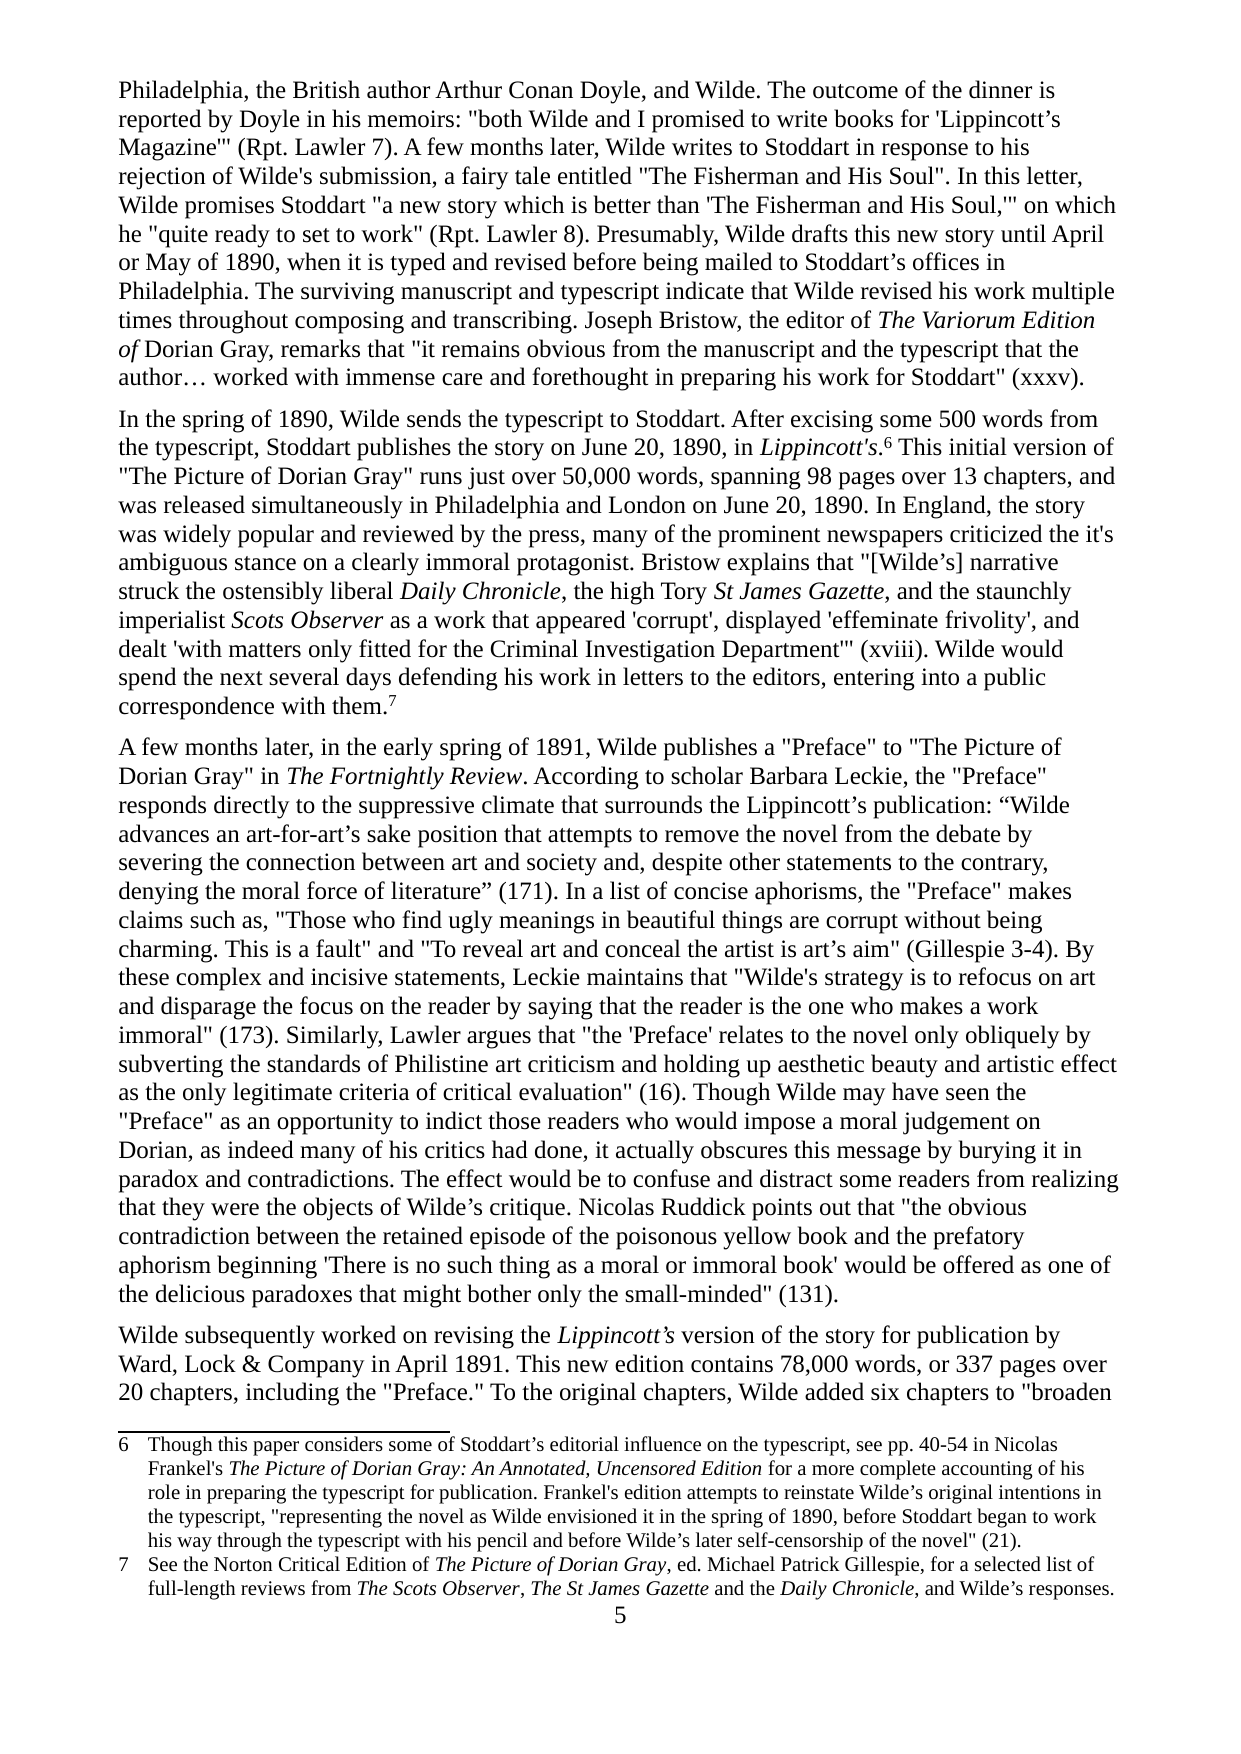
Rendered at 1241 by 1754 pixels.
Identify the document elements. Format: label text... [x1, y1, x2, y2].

text In the spring of 1890, Wilde sends the typescript to Stoddart. After excising some 500 words from the typescript, Stoddart publishes the story on June 20, 1890, in Lippincott's. This initial version of "The Picture of Dorian Gray" runs just over 50,000 words, spanning 98 pages over 13 chapters, and was released simultaneously in Philadelphia and London on June 20, 1890. In England, the story was widely popular and reviewed by the press, many of the prominent newspapers criticized the it's ambiguous stance on a clearly immoral protagonist. Bristow explains that "[Wilde’s] narrative struck the ostensibly liberal Daily Chronicle, the high Tory St James Gazette, and the staunchly imperialist Scots Observer as a work that appeared 'corrupt', displayed 'effeminate frivolity', and dealt 'with matters only fitted for the Criminal Investigation Department'" (xviii). Wilde would spend the next several days defending his work in letters to the editors, entering into a public correspondence with them. [118, 404, 1122, 720]
text See the Norton Critical Edition of The Picture of Dorian Gray, ed. Michael Patrick Gillespie, for a selected list of full-length reviews from The Scots Observer, The St James Gazette and the Daily Chronicle, and Wilde’s responses. [118, 1552, 1122, 1600]
text A few months later, in the early spring of 1891, Wilde publishes a "Preface" to "The Picture of Dorian Gray" in The Fortnightly Review. According to scholar Barbara Leckie, the "Preface" responds directly to the suppressive climate that surrounds the Lippincott’s publication: “Wilde advances an art-for-art’s sake position that attempts to remove the novel from the debate by severing the connection between art and society and, despite other statements to the contrary, denying the moral force of literature” (171). In a list of concise aphorisms, the "Preface" makes claims such as, "Those who find ugly meanings in beautiful things are corrupt without being charming. This is a fault" and "To reveal art and conceal the artist is art’s aim" (Gillespie 3-4). By these complex and incisive statements, Leckie maintains that "Wilde's strategy is to refocus on art and disparage the focus on the reader by saying that the reader is the one who makes a work immoral" (173). Similarly, Lawler argues that "the 'Preface' relates to the novel only obliquely by subverting the standards of Philistine art criticism and holding up aesthetic beauty and artistic effect as the only legitimate criteria of critical evaluation" (16). Though Wilde may have seen the "Preface" as an opportunity to indict those readers who would impose a moral judgement on Dorian, as indeed many of his critics had done, it actually obscures this message by burying it in paradox and contradictions. The effect would be to confuse and distract some readers from realizing that they were the objects of Wilde’s critique. Nicolas Ruddick points out that "the obvious contradiction between the retained episode of the poisonous yellow book and the prefatory aphorism beginning 'There is no such thing as a moral or immoral book' would be offered as one of the delicious paradoxes that might bother only the small-minded" (131). [118, 732, 1122, 1307]
text Philadelphia, the British author Arthur Conan Doyle, and Wilde. The outcome of the dinner is reported by Doyle in his memoirs: "both Wilde and I promised to write books for 'Lippincott’s Magazine'" (Rpt. Lawler 7). A few months later, Wilde writes to Stoddart in response to his rejection of Wilde's submission, a fairy tale entitled "The Fisherman and His Soul". In this letter, Wilde promises Stoddart "a new story which is better than 'The Fisherman and His Soul,'" on which he "quite ready to set to work" (Rpt. Lawler 8). Presumably, Wilde drafts this new story until April or May of 1890, when it is typed and revised before being mailed to Stoddart’s offices in Philadelphia. The surviving manuscript and typescript indicate that Wilde revised his work multiple times throughout composing and transcribing. Joseph Bristow, the editor of The Variorum Edition of Dorian Gray, remarks that "it remains obvious from the manuscript and the typescript that the author… worked with immense care and forethought in preparing his work for Stoddart" (xxxv). [118, 75, 1122, 391]
text Wilde subsequently worked on revising the Lippincott’s version of the story for publication by Ward, Lock & Company in April 1891. This new edition contains 78,000 words, or 337 pages over 20 chapters, including the "Preface." To the original chapters, Wilde added six chapters to "broaden [118, 1320, 1122, 1406]
text Though this paper considers some of Stoddart’s editorial influence on the typescript, see pp. 40-54 in Nicolas Frankel's The Picture of Dorian Gray: An Annotated, Uncensored Edition for a more complete accounting of his role in preparing the typescript for publication. Frankel's edition attempts to reinstate Wilde’s original intentions in the typescript, "representing the novel as Wilde envisioned it in the spring of 1890, before Stoddart began to work his way through the typescript with his pencil and before Wilde’s later self-censorship of the novel" (21). [118, 1432, 1122, 1552]
